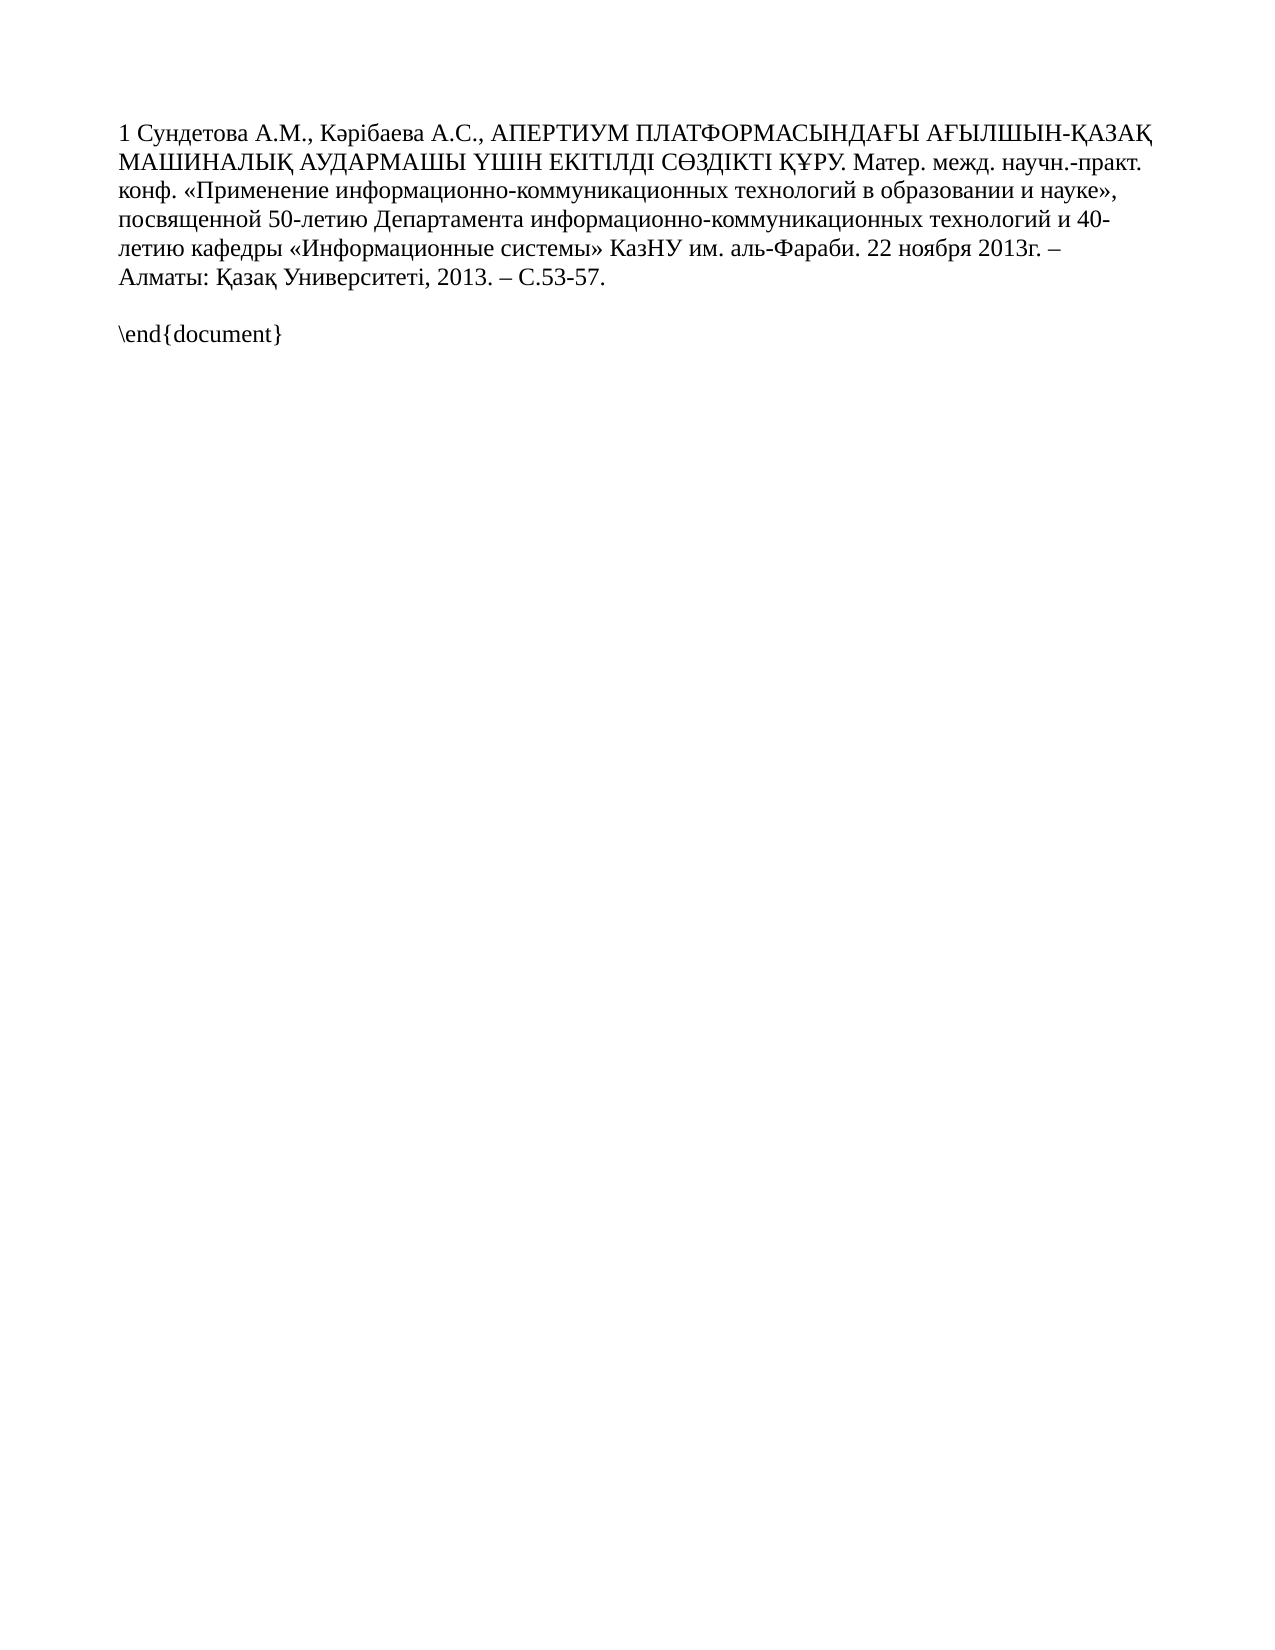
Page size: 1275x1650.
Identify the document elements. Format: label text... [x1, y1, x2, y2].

text \end{document} [118, 319, 1157, 348]
text 1 Сундетова А.М., Кәрібаева А.С., АПЕРТИУМ ПЛАТФОРМАСЫНДАҒЫ АҒЫЛШЫН-ҚАЗАҚ МАШИНАЛЫҚ АУДАРМАШЫ ҮШІН ЕКІТІЛДІ СӨЗДІКТІ ҚҰРУ. Матер. межд. научн.-практ. конф. «Применение информационно-коммуникационных технологий в образовании и науке», посвященной 50-летию Департамента информационно-коммуникационных технологий и 40-летию кафедры «Информационные системы» КазНУ им. аль-Фараби. 22 ноября 2013г. – Алматы: Қазақ Университеті, 2013. – С.53-57. [118, 118, 1157, 291]
